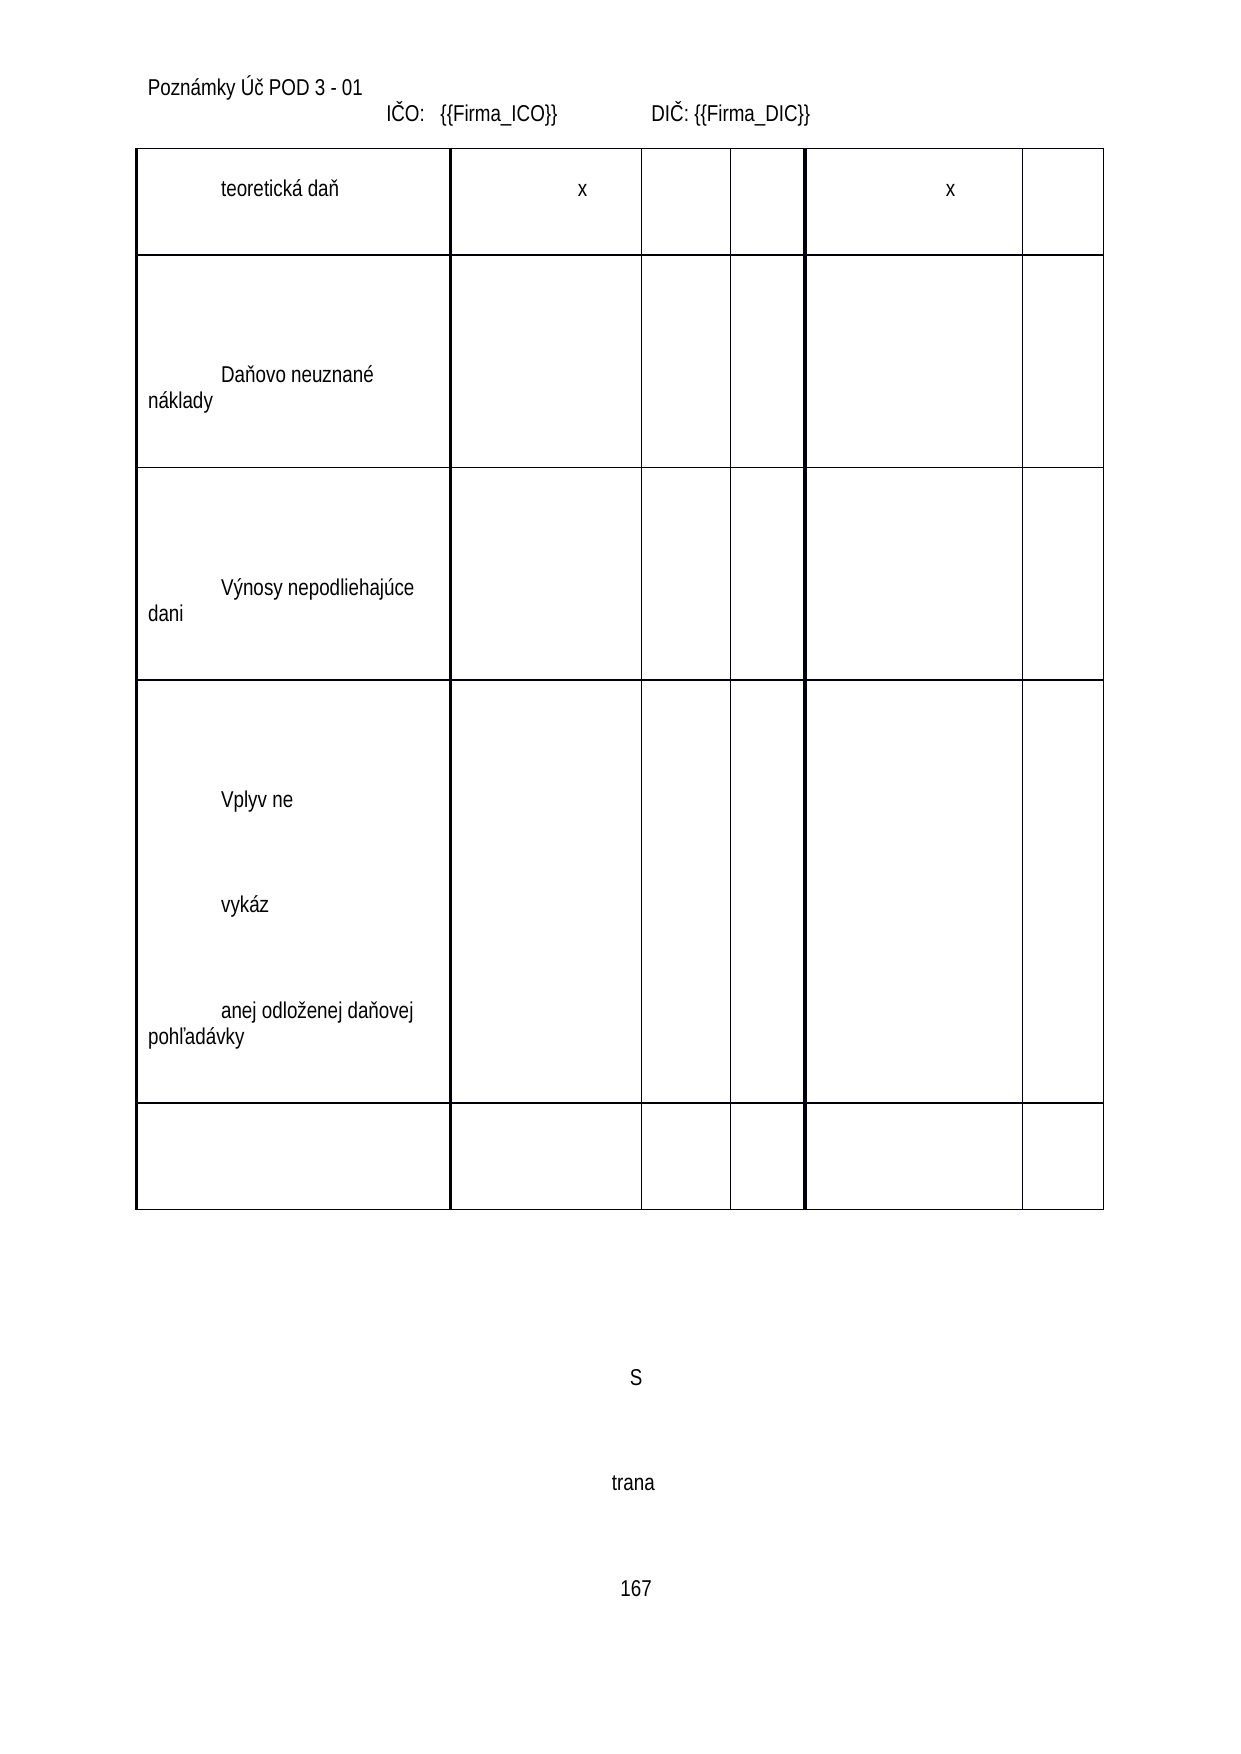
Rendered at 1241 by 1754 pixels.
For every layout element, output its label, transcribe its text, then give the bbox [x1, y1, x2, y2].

table_cell [642, 256, 730, 467]
table_cell Daňovo neuznané náklady [138, 256, 449, 467]
table_cell x [807, 149, 1022, 254]
table_cell x [452, 149, 641, 254]
table_cell [1023, 468, 1103, 679]
table_cell [452, 1104, 641, 1209]
table_cell [1023, 256, 1103, 467]
table_cell [1023, 681, 1103, 1102]
table_cell [731, 256, 803, 467]
table_cell Výnosy nepodliehajúce dani [138, 468, 449, 679]
table_cell [807, 256, 1022, 467]
table_cell [807, 468, 1022, 679]
table_cell Vplyv ne vykáz anej odloženej daňovej pohľadávky [138, 681, 449, 1102]
table_cell [731, 468, 803, 679]
table_cell [731, 681, 803, 1102]
table_cell [452, 256, 641, 467]
table_cell [452, 681, 641, 1102]
table_cell [642, 681, 730, 1102]
table_cell [642, 468, 730, 679]
table_cell [807, 1104, 1022, 1209]
table_cell [642, 1104, 730, 1209]
table_cell [731, 1104, 803, 1209]
table_cell [452, 468, 641, 679]
table_cell [1023, 149, 1103, 254]
table_cell [1023, 1104, 1103, 1209]
table_cell [731, 149, 803, 254]
table_cell [642, 149, 730, 254]
table_cell [138, 1104, 449, 1209]
table_cell teoretická daň [138, 149, 449, 254]
table_cell [807, 681, 1022, 1102]
